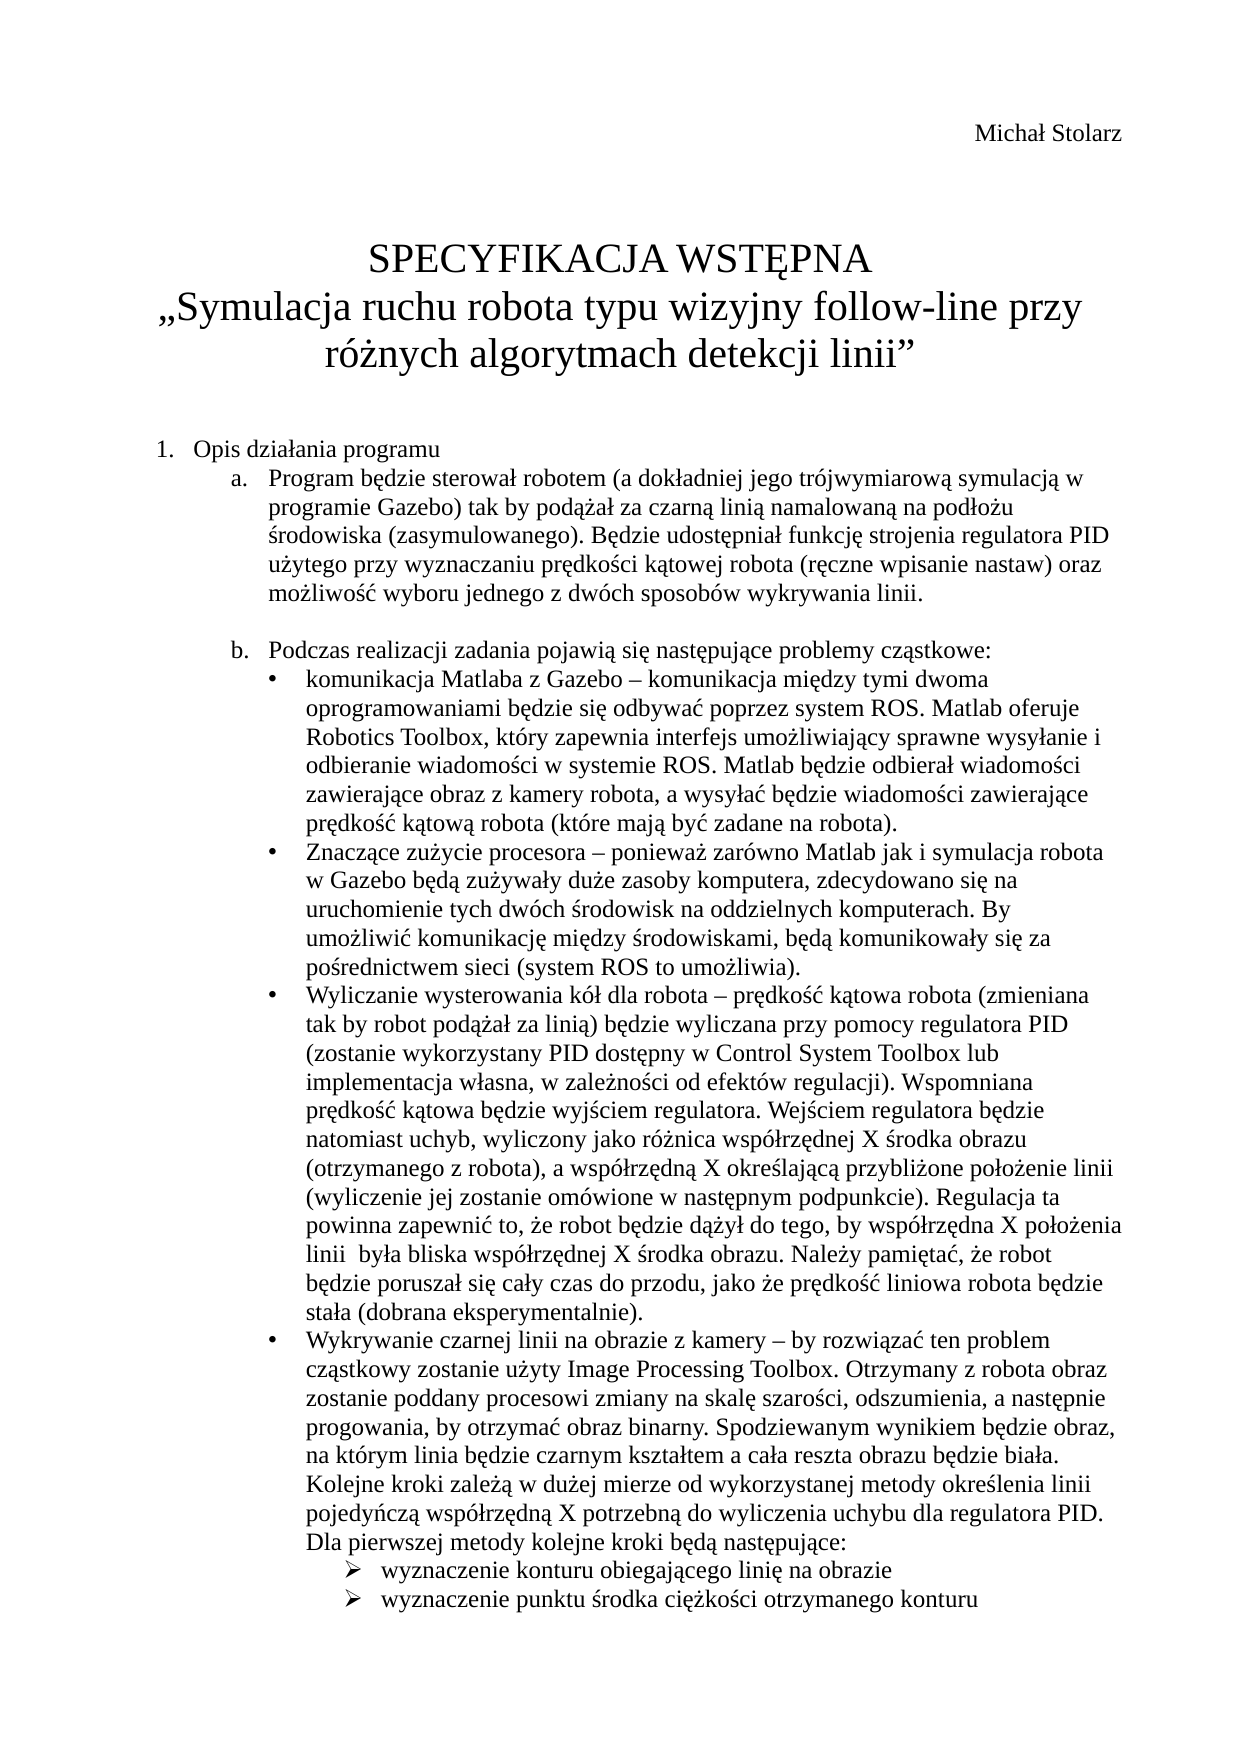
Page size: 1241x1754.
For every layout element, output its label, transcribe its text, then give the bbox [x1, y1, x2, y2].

list komunikacja Matlaba z Gazebo – komunikacja między tymi dwoma oprogramowaniami będzie się odbywać poprzez system ROS. Matlab oferuje Robotics Toolbox, który zapewnia interfejs umożliwiający sprawne wysyłanie i odbieranie wiadomości w systemie ROS. Matlab będzie odbierał wiadomości zawierające obraz z kamery robota, a wysyłać będzie wiadomości zawierające prędkość kątową robota (które mają być zadane na robota). [268, 664, 1122, 837]
text „Symulacja ruchu robota typu wizyjny follow-line przy różnych algorytmach detekcji linii” [118, 281, 1122, 377]
list Wyliczanie wysterowania kół dla robota – prędkość kątowa robota (zmieniana tak by robot podążał za linią) będzie wyliczana przy pomocy regulatora PID (zostanie wykorzystany PID dostępny w Control System Toolbox lub implementacja własna, w zależności od efektów regulacji). Wspomniana prędkość kątowa będzie wyjściem regulatora. Wejściem regulatora będzie natomiast uchyb, wyliczony jako różnica współrzędnej X środka obrazu (otrzymanego z robota), a współrzędną X określającą przybliżone położenie linii (wyliczenie jej zostanie omówione w następnym podpunkcie). Regulacja ta powinna zapewnić to, że robot będzie dążył do tego, by współrzędna X położenia linii była bliska współrzędnej X środka obrazu. Należy pamiętać, że robot będzie poruszał się cały czas do przodu, jako że prędkość liniowa robota będzie stała (dobrana eksperymentalnie). [268, 981, 1122, 1326]
list Dla pierwszej metody kolejne kroki będą następujące: [268, 1527, 1122, 1556]
list Opis działania programu [156, 434, 1122, 463]
list Wykrywanie czarnej linii na obrazie z kamery – by rozwiązać ten problem cząstkowy zostanie użyty Image Processing Toolbox. Otrzymany z robota obraz zostanie poddany procesowi zmiany na skalę szarości, odszumienia, a następnie progowania, by otrzymać obraz binarny. Spodziewanym wynikiem będzie obraz, na którym linia będzie czarnym kształtem a cała reszta obrazu będzie biała. Kolejne kroki zależą w dużej mierze od wykorzystanej metody określenia linii pojedyńczą współrzędną X potrzebną do wyliczenia uchybu dla regulatora PID. [268, 1326, 1122, 1527]
list Podczas realizacji zadania pojawią się następujące problemy cząstkowe: [231, 636, 1122, 664]
list wyznaczenie punktu środka ciężkości otrzymanego konturu [343, 1584, 1122, 1613]
list Program będzie sterował robotem (a dokładniej jego trójwymiarową symulacją w programie Gazebo) tak by podążał za czarną linią namalowaną na podłożu środowiska (zasymulowanego). Będzie udostępniał funkcję strojenia regulatora PID użytego przy wyznaczaniu prędkości kątowej robota (ręczne wpisanie nastaw) oraz możliwość wyboru jednego z dwóch sposobów wykrywania linii. [231, 463, 1122, 607]
list Znaczące zużycie procesora – ponieważ zarówno Matlab jak i symulacja robota w Gazebo będą zużywały duże zasoby komputera, zdecydowano się na uruchomienie tych dwóch środowisk na oddzielnych komputerach. By umożliwić komunikację między środowiskami, będą komunikowały się za pośrednictwem sieci (system ROS to umożliwia). [268, 837, 1122, 981]
text SPECYFIKACJA WSTĘPNA [118, 233, 1122, 281]
list wyznaczenie konturu obiegającego linię na obrazie [343, 1556, 1122, 1584]
text Michał Stolarz [118, 118, 1122, 147]
